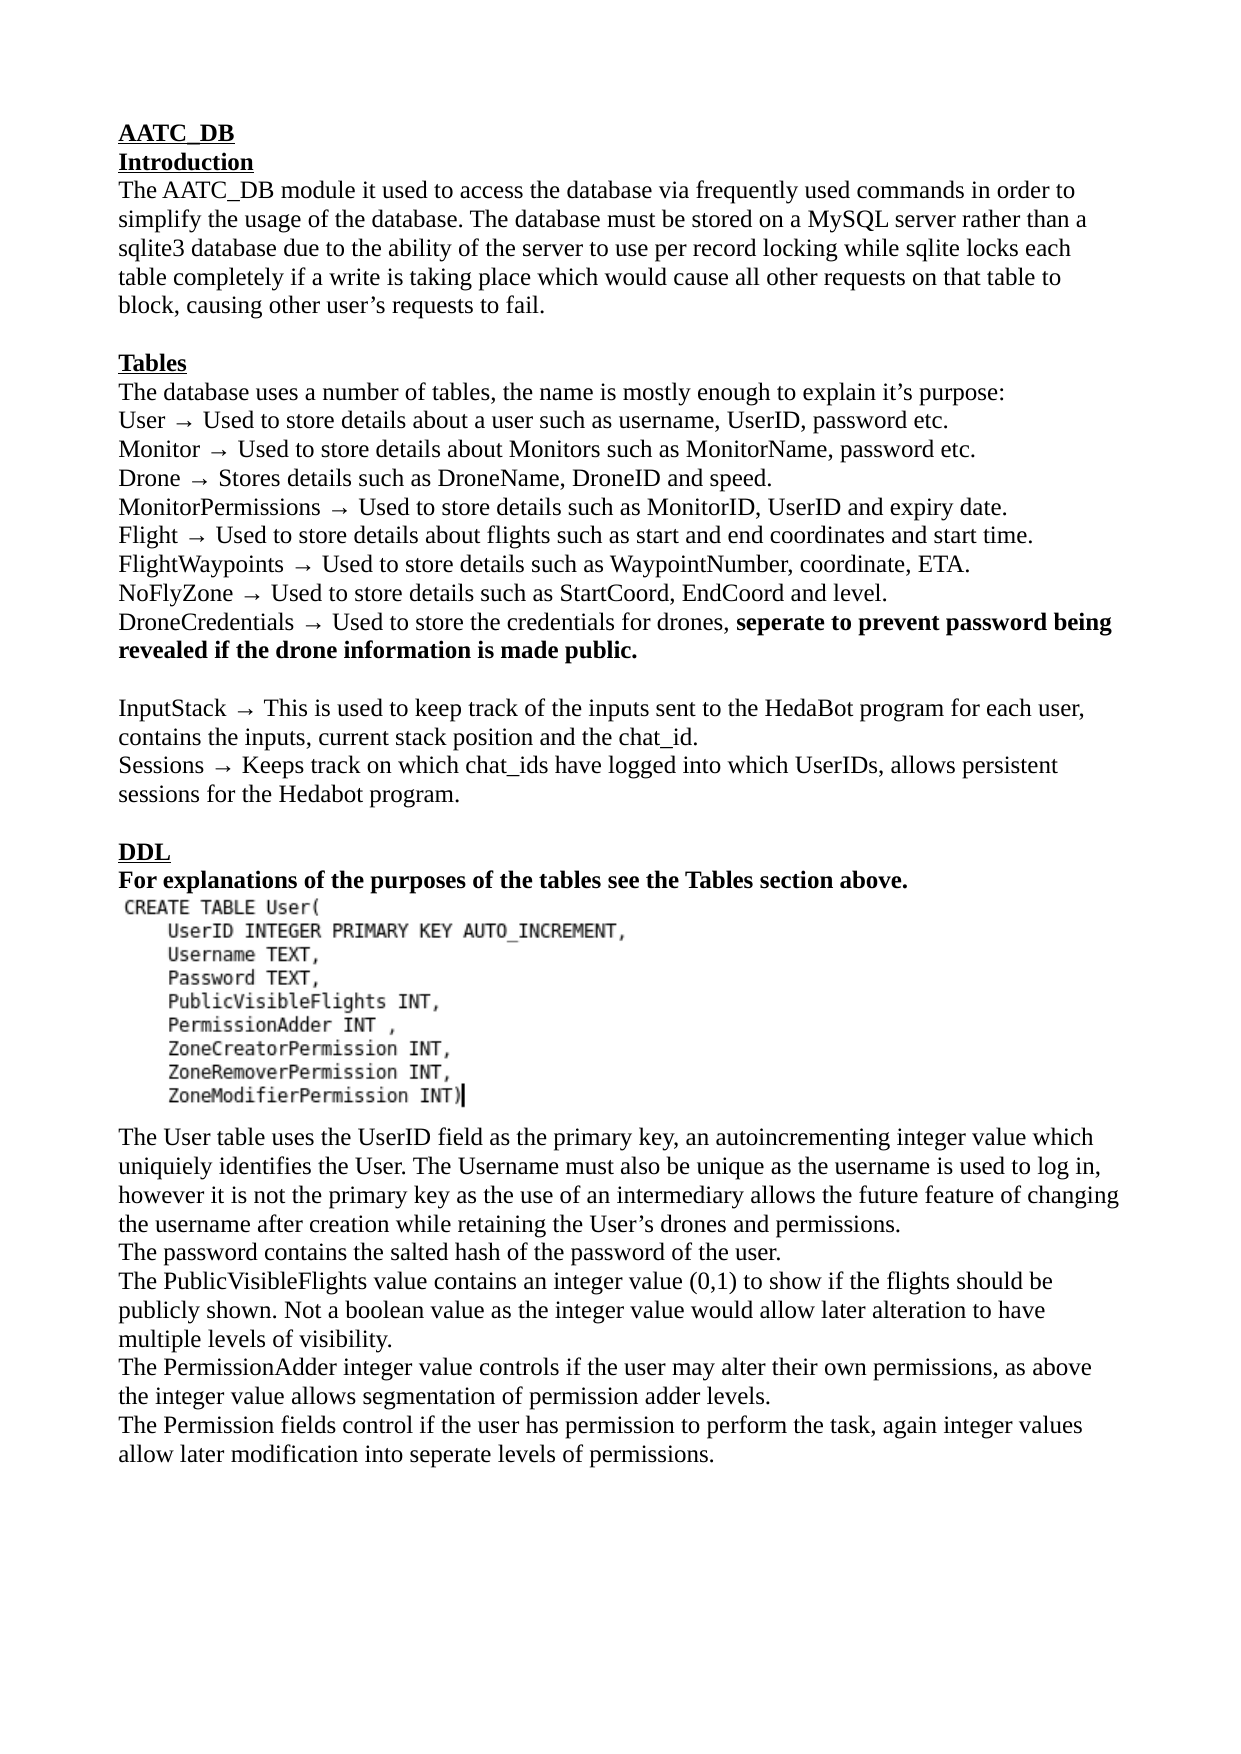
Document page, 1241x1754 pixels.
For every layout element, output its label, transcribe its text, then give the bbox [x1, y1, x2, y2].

text Sessions → Keeps track on which chat_ids have logged into which UserIDs, allows persistent sessions for the Hedabot program. [118, 751, 1122, 808]
text NoFlyZone → Used to store details such as StartCoord, EndCoord and level. [118, 578, 1122, 607]
text The PublicVisibleFlights value contains an integer value (0,1) to show if the flights should be publicly shown. Not a boolean value as the integer value would allow later alteration to have multiple levels of visibility. [118, 1266, 1122, 1352]
text User → Used to store details about a user such as username, UserID, password etc. [118, 406, 1122, 434]
text Introduction [118, 147, 1122, 176]
picture [118, 894, 651, 1123]
text DroneCredentials → Used to store the credentials for drones, seperate to prevent password being revealed if the drone information is made public. [118, 607, 1122, 664]
text Tables [118, 348, 1122, 377]
text Flight → Used to store details about flights such as start and end coordinates and start time. [118, 521, 1122, 549]
text DDL [118, 837, 1122, 866]
text InputStack → This is used to keep track of the inputs sent to the HedaBot program for each user, contains the inputs, current stack position and the chat_id. [118, 693, 1122, 751]
text The AATC_DB module it used to access the database via frequently used commands in order to simplify the usage of the database. The database must be stored on a MySQL server rather than a sqlite3 database due to the ability of the server to use per record locking while sqlite locks each table completely if a write is taking place which would cause all other requests on that table to block, causing other user’s requests to fail. [118, 176, 1122, 319]
text FlightWaypoints → Used to store details such as WaypointNumber, coordinate, ETA. [118, 549, 1122, 578]
text Monitor → Used to store details about Monitors such as MonitorName, password etc. [118, 434, 1122, 463]
text MonitorPermissions → Used to store details such as MonitorID, UserID and expiry date. [118, 492, 1122, 521]
text The User table uses the UserID field as the primary key, an autoincrementing integer value which uniquiely identifies the User. The Username must also be unique as the username is used to log in, however it is not the primary key as the use of an intermediary allows the future feature of changing the username after creation while retaining the User’s drones and permissions. [118, 894, 1122, 1237]
text The Permission fields control if the user has permission to perform the task, again integer values allow later modification into seperate levels of permissions. [118, 1410, 1122, 1467]
text The database uses a number of tables, the name is mostly enough to explain it’s purpose: [118, 377, 1122, 406]
text The password contains the salted hash of the password of the user. [118, 1237, 1122, 1266]
text AATC_DB [118, 118, 1122, 147]
text The PermissionAdder integer value controls if the user may alter their own permissions, as above the integer value allows segmentation of permission adder levels. [118, 1352, 1122, 1410]
text Drone → Stores details such as DroneName, DroneID and speed. [118, 463, 1122, 492]
text For explanations of the purposes of the tables see the Tables section above. [118, 866, 1122, 894]
